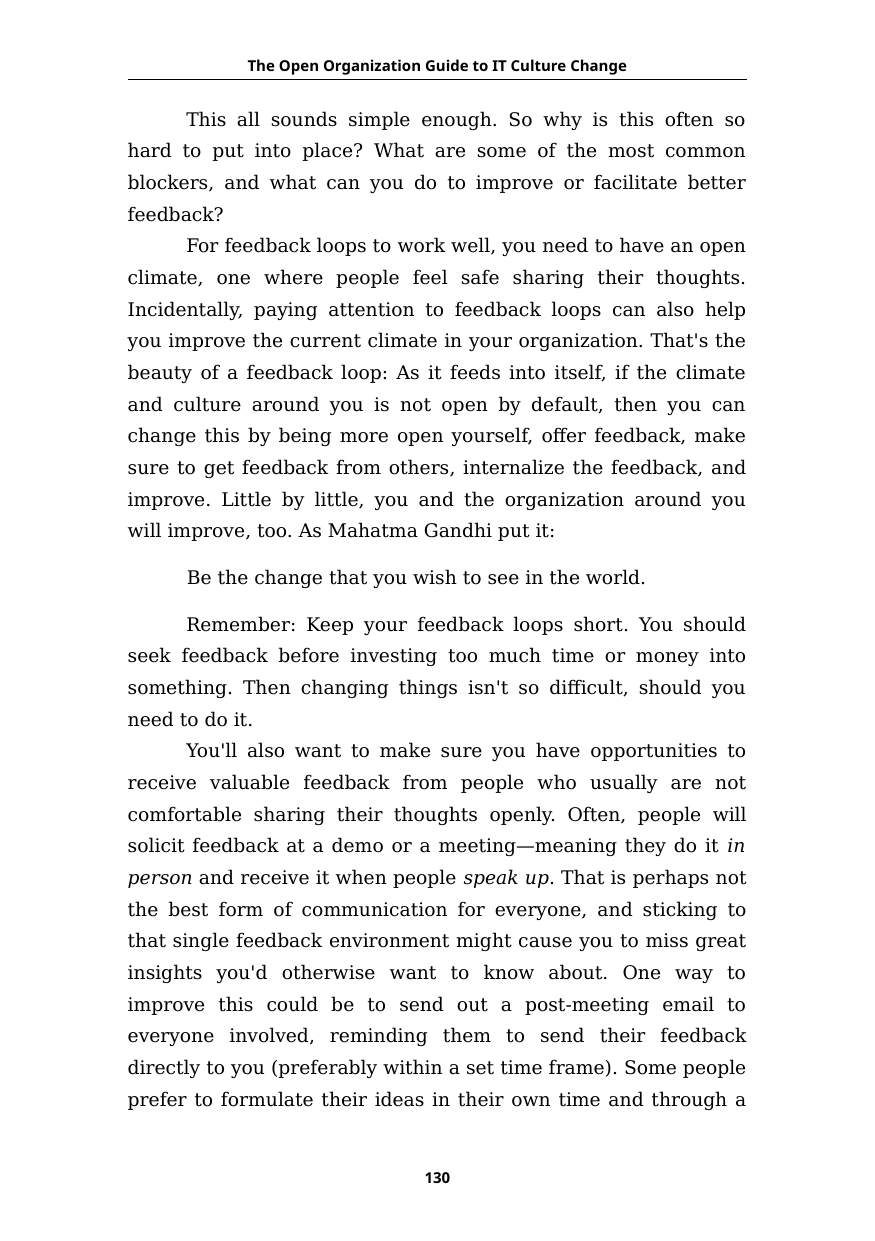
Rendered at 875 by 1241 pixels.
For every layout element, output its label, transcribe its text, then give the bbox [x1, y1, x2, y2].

text Be the change that you wish to see in the world. [187, 567, 688, 589]
text Remember: Keep your feedback loops short. You should seek feedback before investing too much time or money into something. Then changing things isn't so difficult, should you need to do it. [127, 614, 747, 731]
text You'll also want to make sure you have opportunities to receive valuable feedback from people who usually are not comfortable sharing their thoughts openly. Often, people will solicit feedback at a demo or a meeting—meaning they do it in person and receive it when people speak up. That is perhaps not the best form of communication for everyone, and sticking to that single feedback environment might cause you to miss great insights you'd otherwise want to know about. One way to improve this could be to send out a post-meeting email to everyone involved, reminding them to send their feedback directly to you (preferably within a set time frame). Some people prefer to formulate their ideas in their own time and through a [127, 740, 747, 1111]
text For feedback loops to work well, you need to have an open climate, one where people feel safe sharing their thoughts. Incidentally, paying attention to feedback loops can also help you improve the current climate in your organization. That's the beauty of a feedback loop: As it feeds into itself, if the climate and culture around you is not open by default, then you can change this by being more open yourself, offer feedback, make sure to get feedback from others, internalize the feedback, and improve. Little by little, you and the organization around you will improve, too. As Mahatma Gandhi put it: [127, 235, 747, 542]
text This all sounds simple enough. So why is this often so hard to put into place? What are some of the most common blockers, and what can you do to improve or facilitate better feedback? [127, 109, 747, 226]
